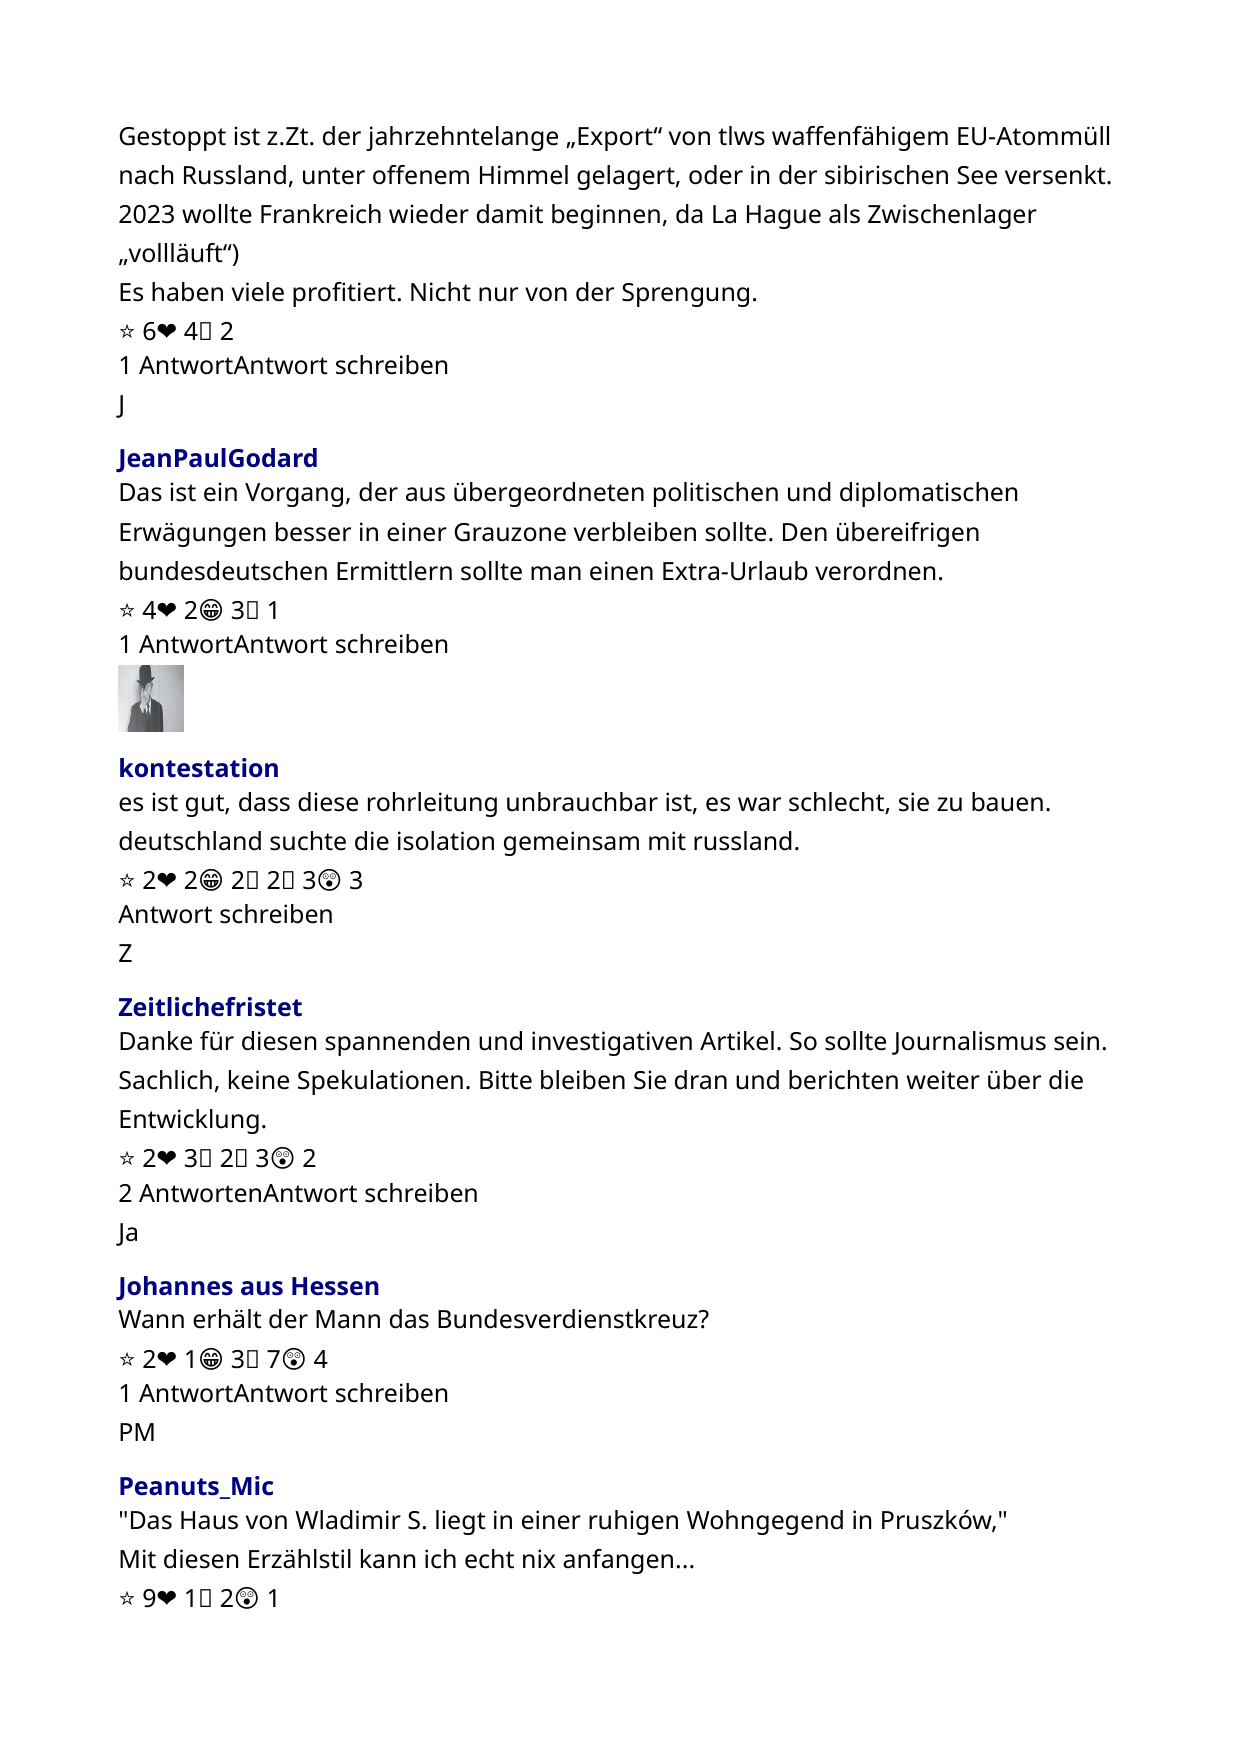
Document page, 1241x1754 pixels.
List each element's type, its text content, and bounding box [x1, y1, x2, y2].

text deutschland suchte die isolation gemeinsam mit russland. [118, 823, 1122, 857]
text es ist gut, dass diese rohrleitung unbrauchbar ist, es war schlecht, sie zu bauen. [118, 784, 1122, 818]
subtitle kontestation [118, 750, 1122, 784]
text 2 AntwortenAntwort schreiben [118, 1175, 1122, 1209]
text PM [118, 1414, 1122, 1449]
text "Das Haus von Wladimir S. liegt in einer ruhigen Wohngegend in Pruszków," [118, 1502, 1122, 1536]
picture [118, 665, 184, 732]
text 1 AntwortAntwort schreiben [118, 1375, 1122, 1409]
subtitle JeanPaulGodard [118, 441, 1122, 475]
text Antwort schreiben [118, 897, 1122, 931]
text ⭐️ 6❤️ 4🤨 2 [118, 314, 1122, 348]
text 1 AntwortAntwort schreiben [118, 627, 1122, 661]
text Mit diesen Erzählstil kann ich echt nix anfangen... [118, 1542, 1122, 1576]
text ⭐️ 4❤️ 2😁 3🙁 1 [118, 592, 1122, 627]
text Z [118, 936, 1122, 970]
text Das ist ein Vorgang, der aus übergeordneten politischen und diplomatischen Erwägungen besser in einer Grauzone verbleiben sollte. Den übereifrigen bundesdeutschen Ermittlern sollte man einen Extra-Urlaub verordnen. [118, 475, 1122, 587]
text ⭐️ 9❤️ 1🤨 2😲 1 [118, 1581, 1122, 1615]
subtitle Zeitlichefristet [118, 989, 1122, 1024]
text ⭐️ 2❤️ 2😁 2🙁 2🤨 3😲 3 [118, 863, 1122, 897]
text Es haben viele profitiert. Nicht nur von der Sprengung. [118, 275, 1122, 309]
text ⭐️ 2❤️ 3🙁 2🤨 3😲 2 [118, 1141, 1122, 1175]
text ⭐️ 2❤️ 1😁 3🤨 7😲 4 [118, 1341, 1122, 1375]
text J [118, 387, 1122, 421]
text Gestoppt ist z.Zt. der jahrzehntelange „Export“ von tlws waffenfähigem EU-Atommüll nach Russland, unter offenem Himmel gelagert, oder in der sibirischen See versenkt. 2023 wollte Frankreich wieder damit beginnen, da La Hague als Zwischenlager „vollläuft“) [118, 118, 1122, 270]
subtitle Peanuts_Mic [118, 1468, 1122, 1502]
subtitle Johannes aus Hessen [118, 1268, 1122, 1302]
text Ja [118, 1214, 1122, 1248]
text 1 AntwortAntwort schreiben [118, 348, 1122, 382]
text Danke für diesen spannenden und investigativen Artikel. So sollte Journalismus sein. Sachlich, keine Spekulationen. Bitte bleiben Sie dran und berichten weiter über die Entwicklung. [118, 1024, 1122, 1136]
text Wann erhält der Mann das Bundesverdienstkreuz? [118, 1302, 1122, 1336]
